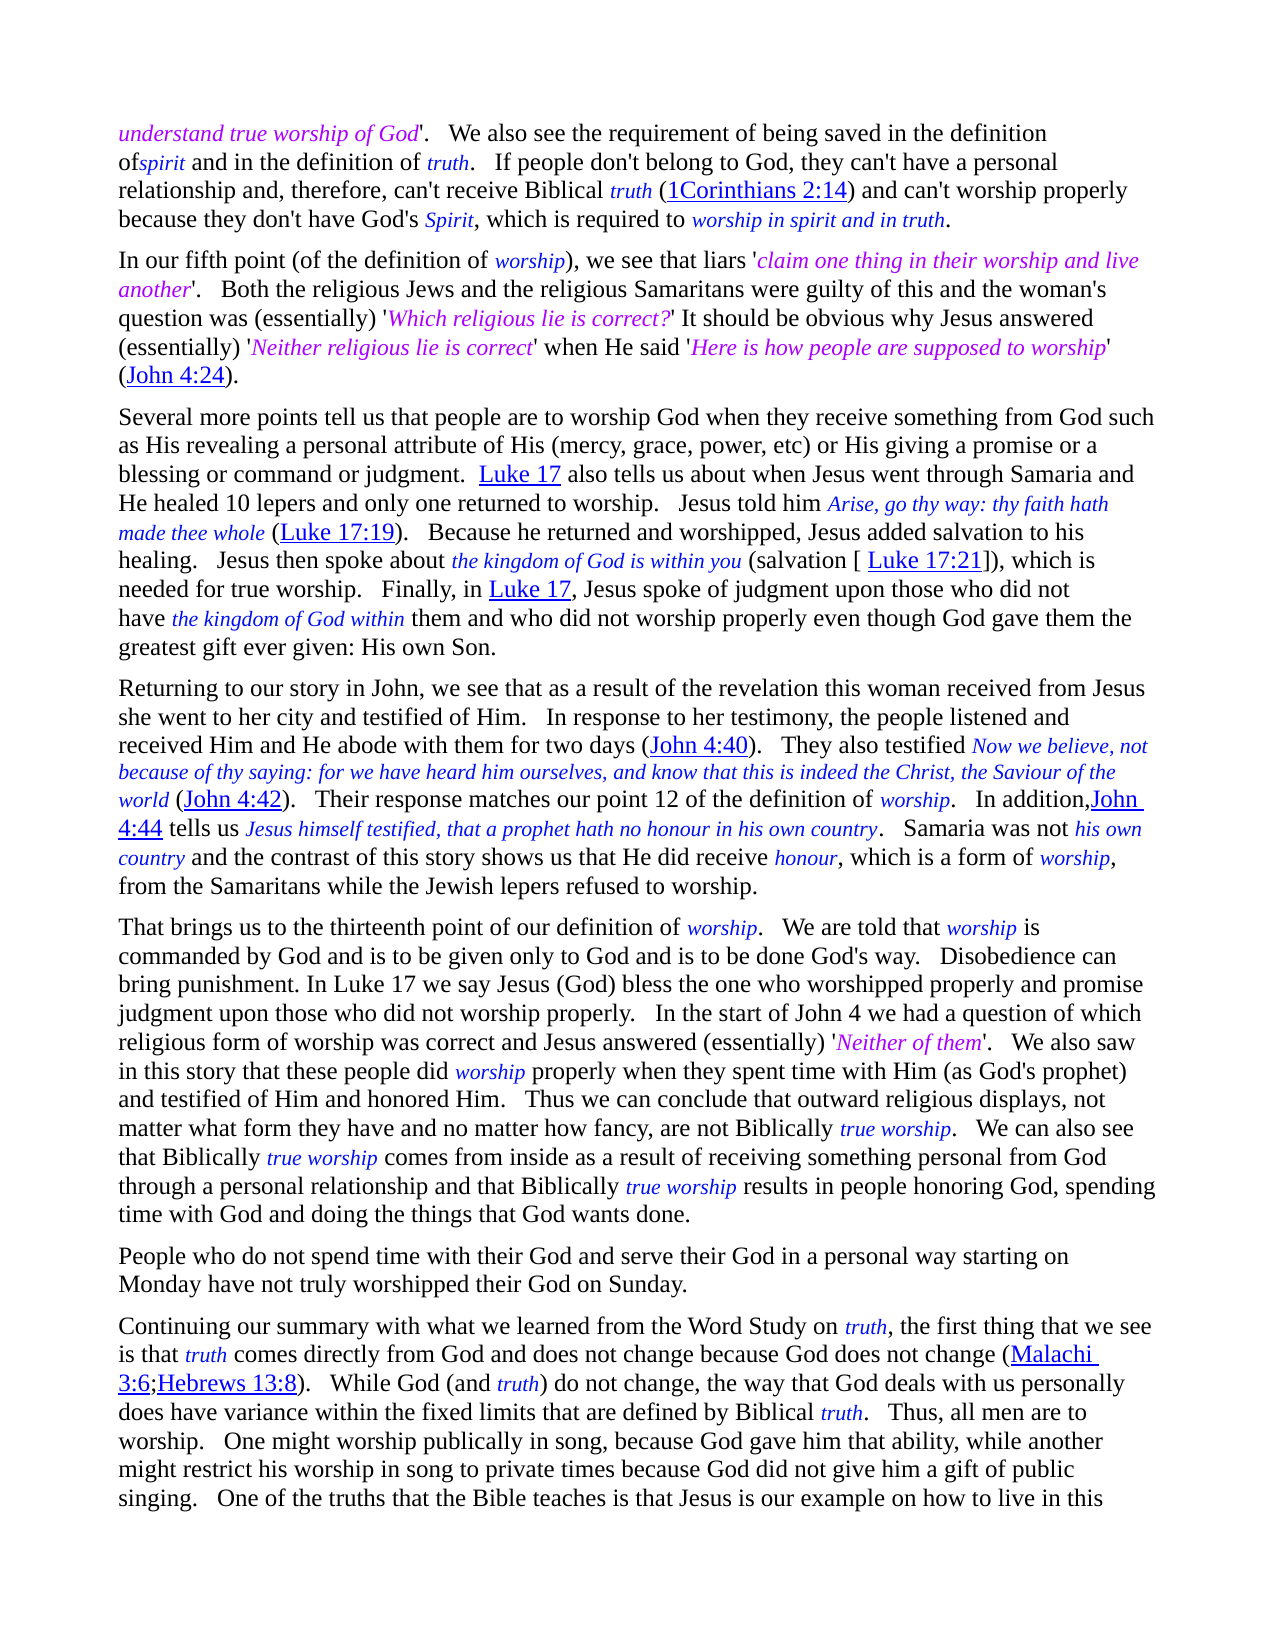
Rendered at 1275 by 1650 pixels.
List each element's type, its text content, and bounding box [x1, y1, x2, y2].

text Continuing our summary with what we learned from the Word Study on truth, the first thing that we see is that truth comes directly from God and does not change because God does not change (Malachi 3:6;Hebrews 13:8). While God (and truth) do not change, the way that God deals with us personally does have variance within the fixed limits that are defined by Biblical truth. Thus, all men are to worship. One might worship publically in song, because God gave him that ability, while another might restrict his worship in song to private times because God did not give him a gift of public singing. One of the truths that the Bible teaches is that Jesus is our example on how to live in this [118, 1311, 1157, 1512]
text Returning to our story in John, we see that as a result of the revelation this woman received from Jesus she went to her city and testified of Him. In response to her testimony, the people listened and received Him and He abode with them for two days (John 4:40). They also testified Now we believe, not because of thy saying: for we have heard him ourselves, and know that this is indeed the Christ, the Saviour of the world (John 4:42). Their response matches our point 12 of the definition of worship. In addition,John 4:44 tells us Jesus himself testified, that a prophet hath no honour in his own country. Samaria was not his own country and the contrast of this story shows us that He did receive honour, which is a form of worship, from the Samaritans while the Jewish lepers refused to worship. [118, 673, 1157, 899]
text In our fifth point (of the definition of worship), we see that liars 'claim one thing in their worship and live another'. Both the religious Jews and the religious Samaritans were guilty of this and the woman's question was (essentially) 'Which religious lie is correct?' It should be obvious why Jesus answered (essentially) 'Neither religious lie is correct' when He said 'Here is how people are supposed to worship' (John 4:24). [118, 246, 1157, 389]
text That brings us to the thirteenth point of our definition of worship. We are told that worship is commanded by God and is to be given only to God and is to be done God's way. Disobedience can bring punishment. In Luke 17 we say Jesus (God) bless the one who worshipped properly and promise judgment upon those who did not worship properly. In the start of John 4 we had a question of which religious form of worship was correct and Jesus answered (essentially) 'Neither of them'. We also saw in this story that these people did worship properly when they spent time with Him (as God's prophet) and testified of Him and honored Him. Thus we can conclude that outward religious displays, not matter what form they have and no matter how fancy, are not Biblically true worship. We can also see that Biblically true worship comes from inside as a result of receiving something personal from God through a personal relationship and that Biblically true worship results in people honoring God, spending time with God and doing the things that God wants done. [118, 912, 1157, 1228]
text Several more points tell us that people are to worship God when they receive something from God such as His revealing a personal attribute of His (mercy, grace, power, etc) or His giving a promise or a blessing or command or judgment. Luke 17 also tells us about when Jesus went through Samaria and He healed 10 lepers and only one returned to worship. Jesus told him Arise, go thy way: thy faith hath made thee whole (Luke 17:19). Because he returned and worshipped, Jesus added salvation to his healing. Jesus then spoke about the kingdom of God is within you (salvation [ Luke 17:21]), which is needed for true worship. Finally, in Luke 17, Jesus spoke of judgment upon those who did not have the kingdom of God within them and who did not worship properly even though God gave them the greatest gift ever given: His own Son. [118, 402, 1157, 661]
text People who do not spend time with their God and serve their God in a personal way starting on Monday have not truly worshipped their God on Sunday. [118, 1241, 1157, 1298]
text understand true worship of God'. We also see the requirement of being saved in the definition ofspirit and in the definition of truth. If people don't belong to God, they can't have a personal relationship and, therefore, can't receive Biblical truth (1Corinthians 2:14) and can't worship properly because they don't have God's Spirit, which is required to worship in spirit and in truth. [118, 118, 1157, 233]
